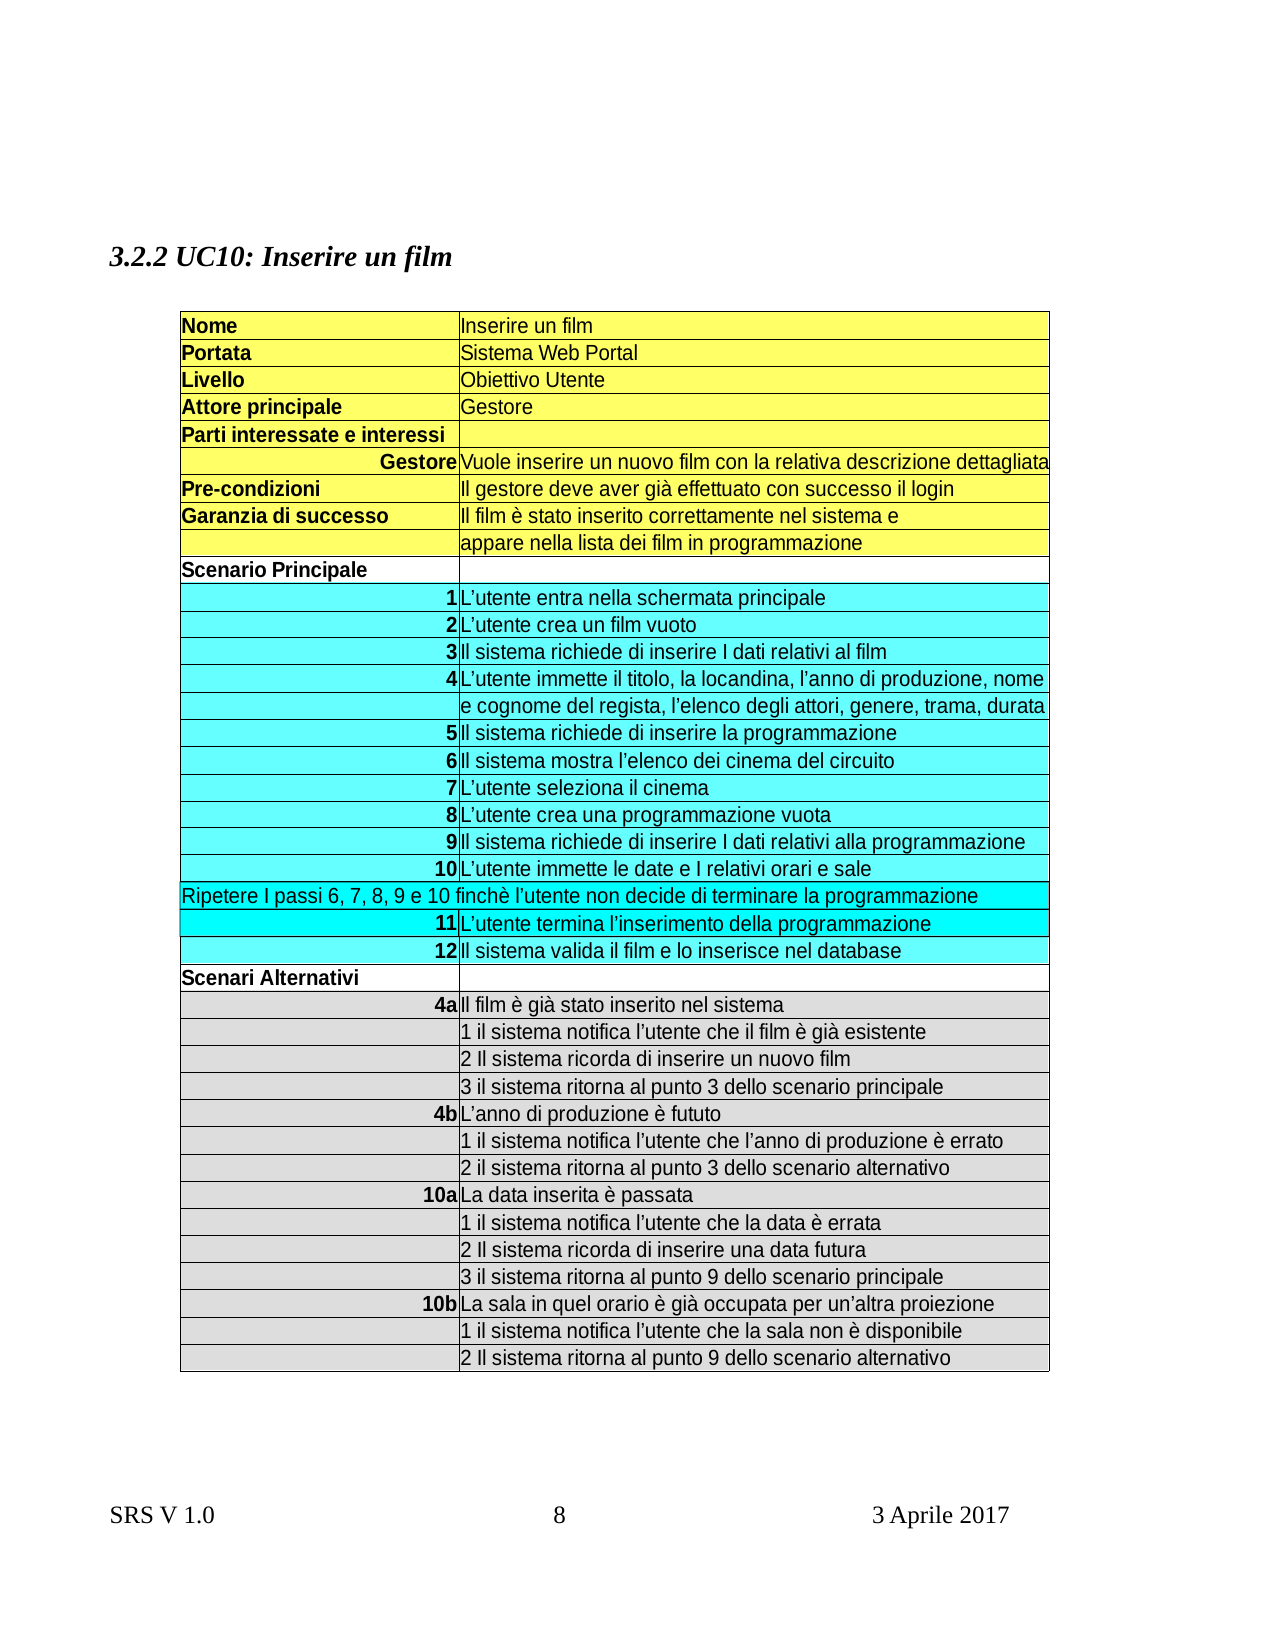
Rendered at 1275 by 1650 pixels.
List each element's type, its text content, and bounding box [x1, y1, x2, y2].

subtitle 3.2.2 UC10: Inserire un film [109, 239, 1162, 272]
